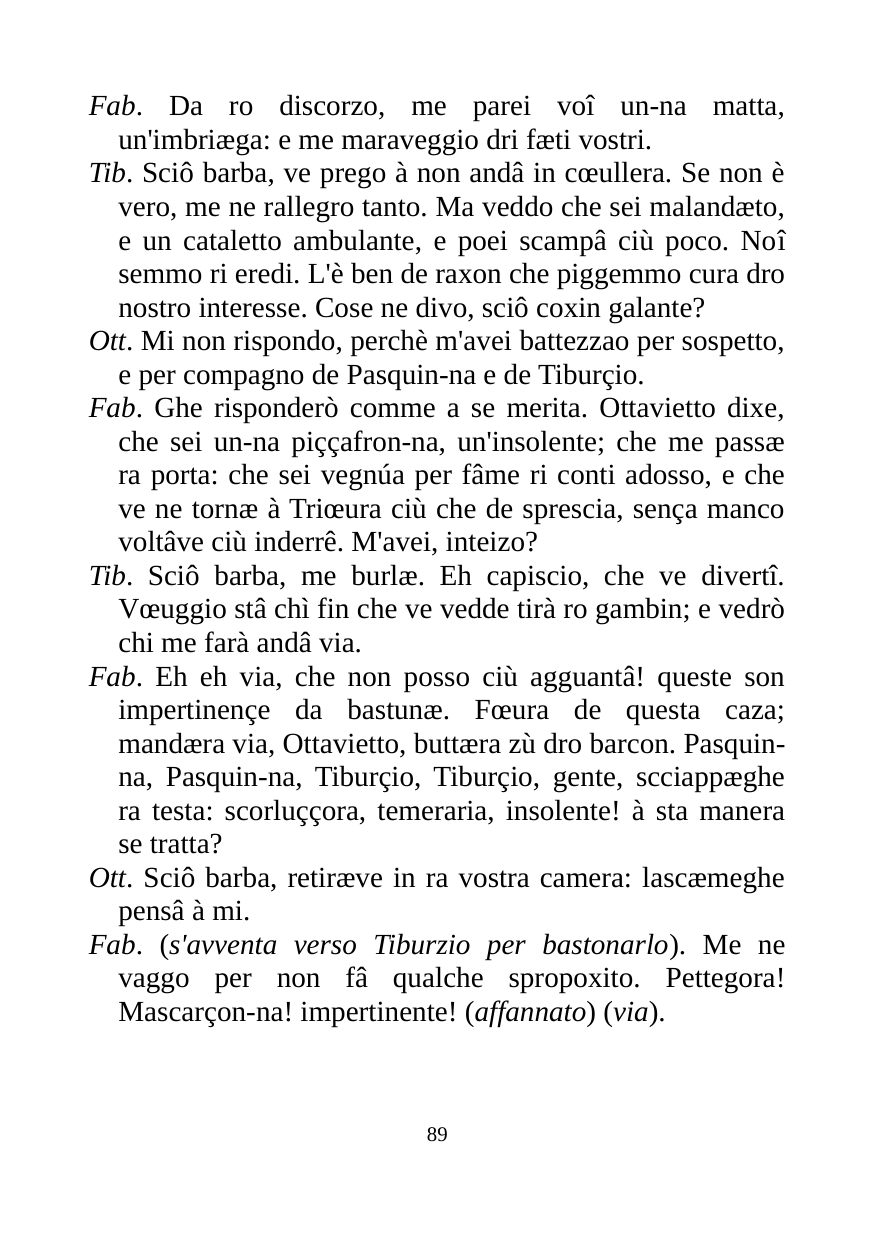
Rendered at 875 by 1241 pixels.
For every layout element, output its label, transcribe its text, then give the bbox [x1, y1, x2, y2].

text Fab. (s'avventa verso Tiburzio per bastonarlo). Me ne vaggo per non fâ qualche spropoxito. Pettegora! Mascarçon-na! impertinente! (affannato) (via). [88, 927, 786, 1028]
text Ott. Mi non rispondo, perchè m'avei battezzao per sospetto, e per compagno de Pasquin-na e de Tiburçio. [88, 323, 786, 390]
text Ott. Sciô barba, retiræve in ra vostra camera: lascæmeghe pensâ à mi. [88, 860, 786, 927]
text Fab. Da ro discorzo, me parei voî un-na matta, un'imbriæga: e me maraveggio dri fæti vostri. [88, 88, 786, 156]
text Fab. Ghe risponderò comme a se merita. Ottavietto dixe, che sei un-na piççafron-na, un'insolente; che me passæ ra porta: che sei vegnúa per fâme ri conti adosso, e che ve ne tornæ à Triœura ciù che de sprescia, sença manco voltâve ciù inderrê. M'avei, inteizo? [88, 390, 786, 558]
text Fab. Eh eh via, che non posso ciù agguantâ! queste son impertinençe da bastunæ. Fœura de questa caza; mandæra via, Ottavietto, buttæra zù dro barcon. Pasquin-na, Pasquin-na, Tiburçio, Tiburçio, gente, scciappæghe ra testa: scorluççora, temeraria, insolente! à sta manera se tratta? [88, 659, 786, 860]
text Tib. Sciô barba, me burlæ. Eh capiscio, che ve divertî. Vœuggio stâ chì fin che ve vedde tirà ro gambin; e vedrò chi me farà andâ via. [88, 558, 786, 659]
text Tib. Sciô barba, ve prego à non andâ in cœullera. Se non è vero, me ne rallegro tanto. Ma veddo che sei malandæto, e un cataletto ambulante, e poei scampâ ciù poco. Noî semmo ri eredi. L'è ben de raxon che piggemmo cura dro nostro interesse. Cose ne divo, sciô coxin galante? [88, 156, 786, 323]
